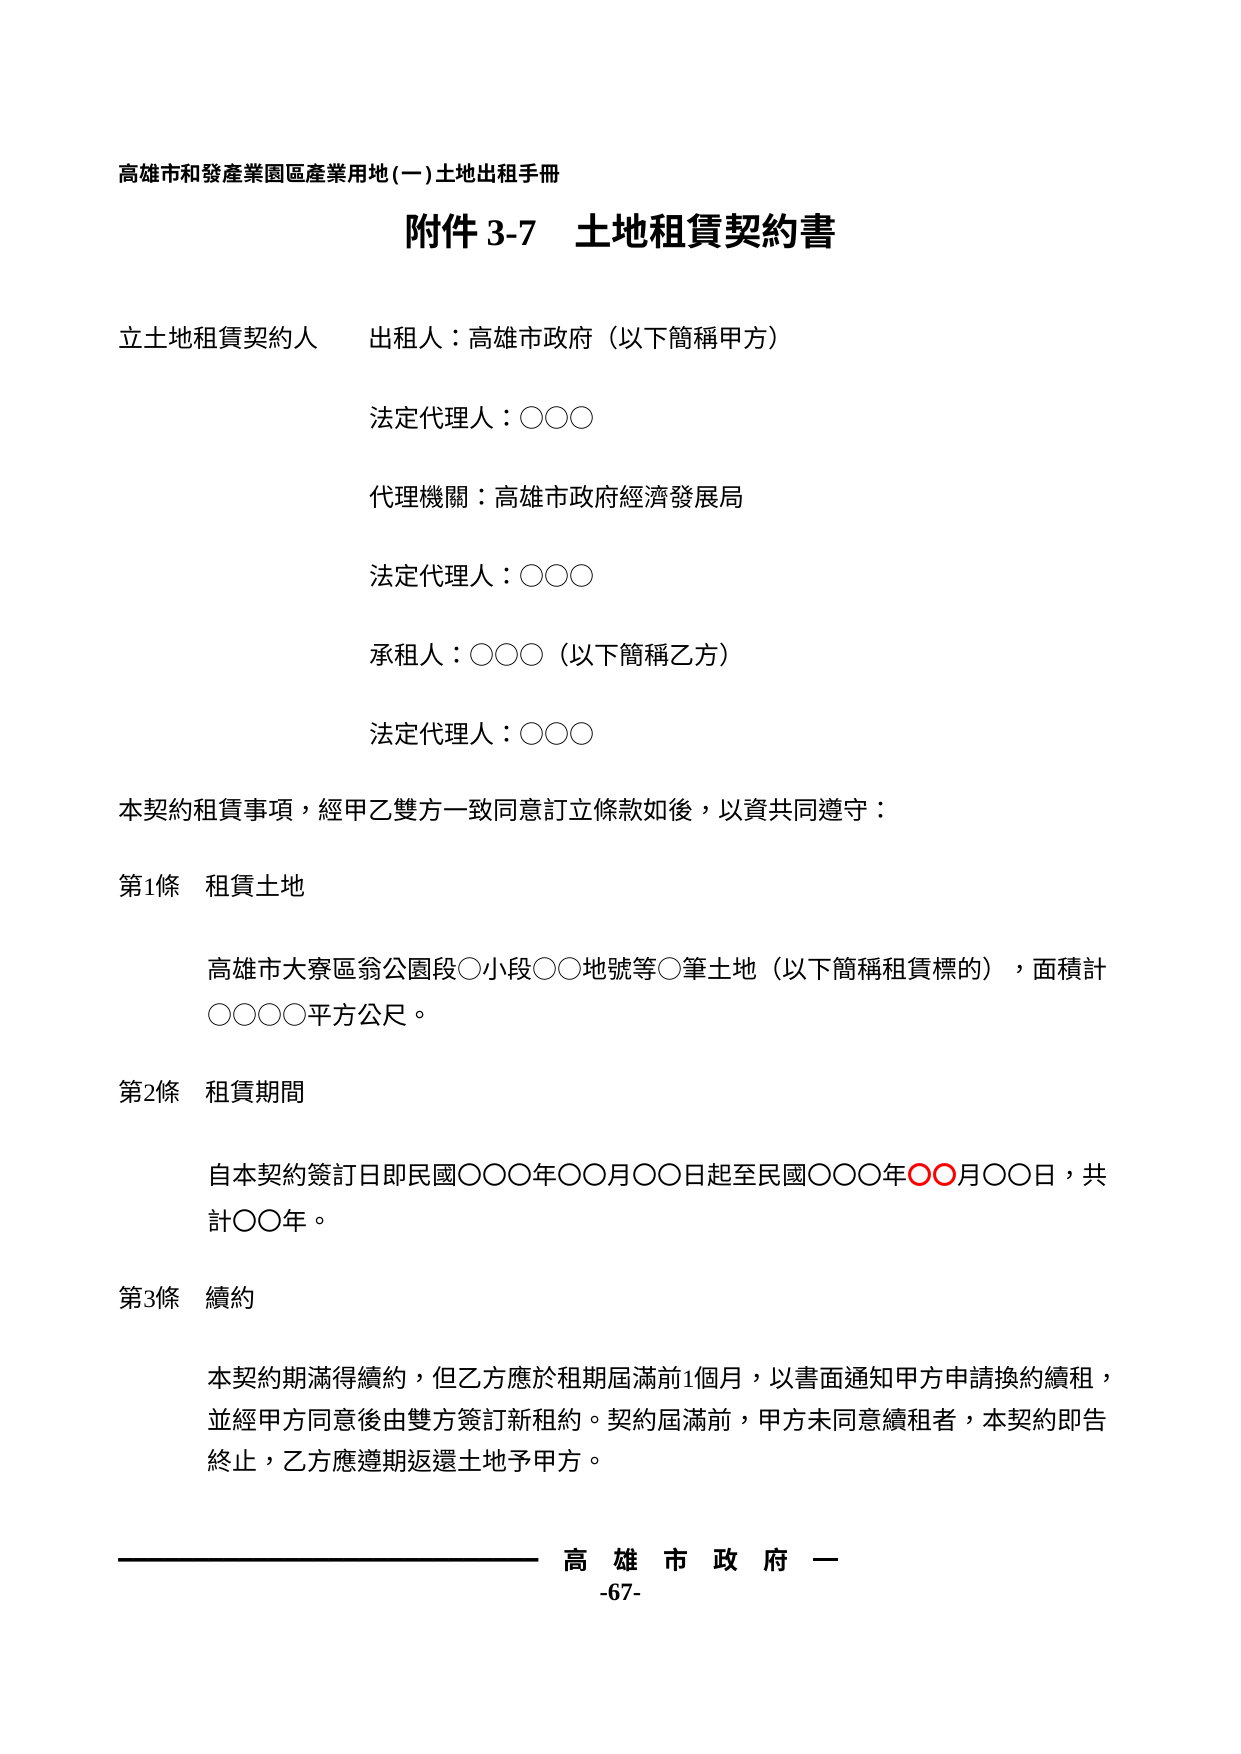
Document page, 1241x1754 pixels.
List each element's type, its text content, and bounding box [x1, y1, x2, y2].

text 第2條 租賃期間 [118, 1064, 1122, 1110]
text 法定代理人：○○○ [118, 552, 1122, 594]
subtitle 附件3-7 土地租賃契約書 [118, 202, 1122, 256]
text 法定代理人：○○○ [118, 394, 1122, 435]
text 承租人：○○○（以下簡稱乙方） [118, 631, 1122, 673]
text 代理機關：高雄市政府經濟發展局 [118, 473, 1122, 514]
text 本契約租賃事項，經甲乙雙方一致同意訂立條款如後，以資共同遵守： [118, 789, 1122, 827]
text 法定代理人：○○○ [118, 710, 1122, 752]
text 高雄市大寮區翁公園段○小段○○地號等○筆土地（以下簡稱租賃標的），面積計○○○○平方公尺。 [207, 942, 1122, 1033]
text 第1條 租賃土地 [118, 858, 1122, 904]
text 本契約期滿得續約，但乙方應於租期屆滿前1個月，以書面通知甲方申請換約續租，並經甲方同意後由雙方簽訂新租約。契約屆滿前，甲方未同意續租者，本契約即告終止，乙方應遵期返還土地予甲方。 [207, 1354, 1122, 1479]
text 自本契約簽訂日即民國〇〇〇年〇〇月〇〇日起至民國〇〇〇年〇〇月〇〇日，共計〇〇年。 [207, 1148, 1122, 1239]
text 第3條 續約 [118, 1271, 1122, 1317]
text 立土地租賃契約人 出租人：高雄市政府（以下簡稱甲方） [118, 314, 1122, 356]
